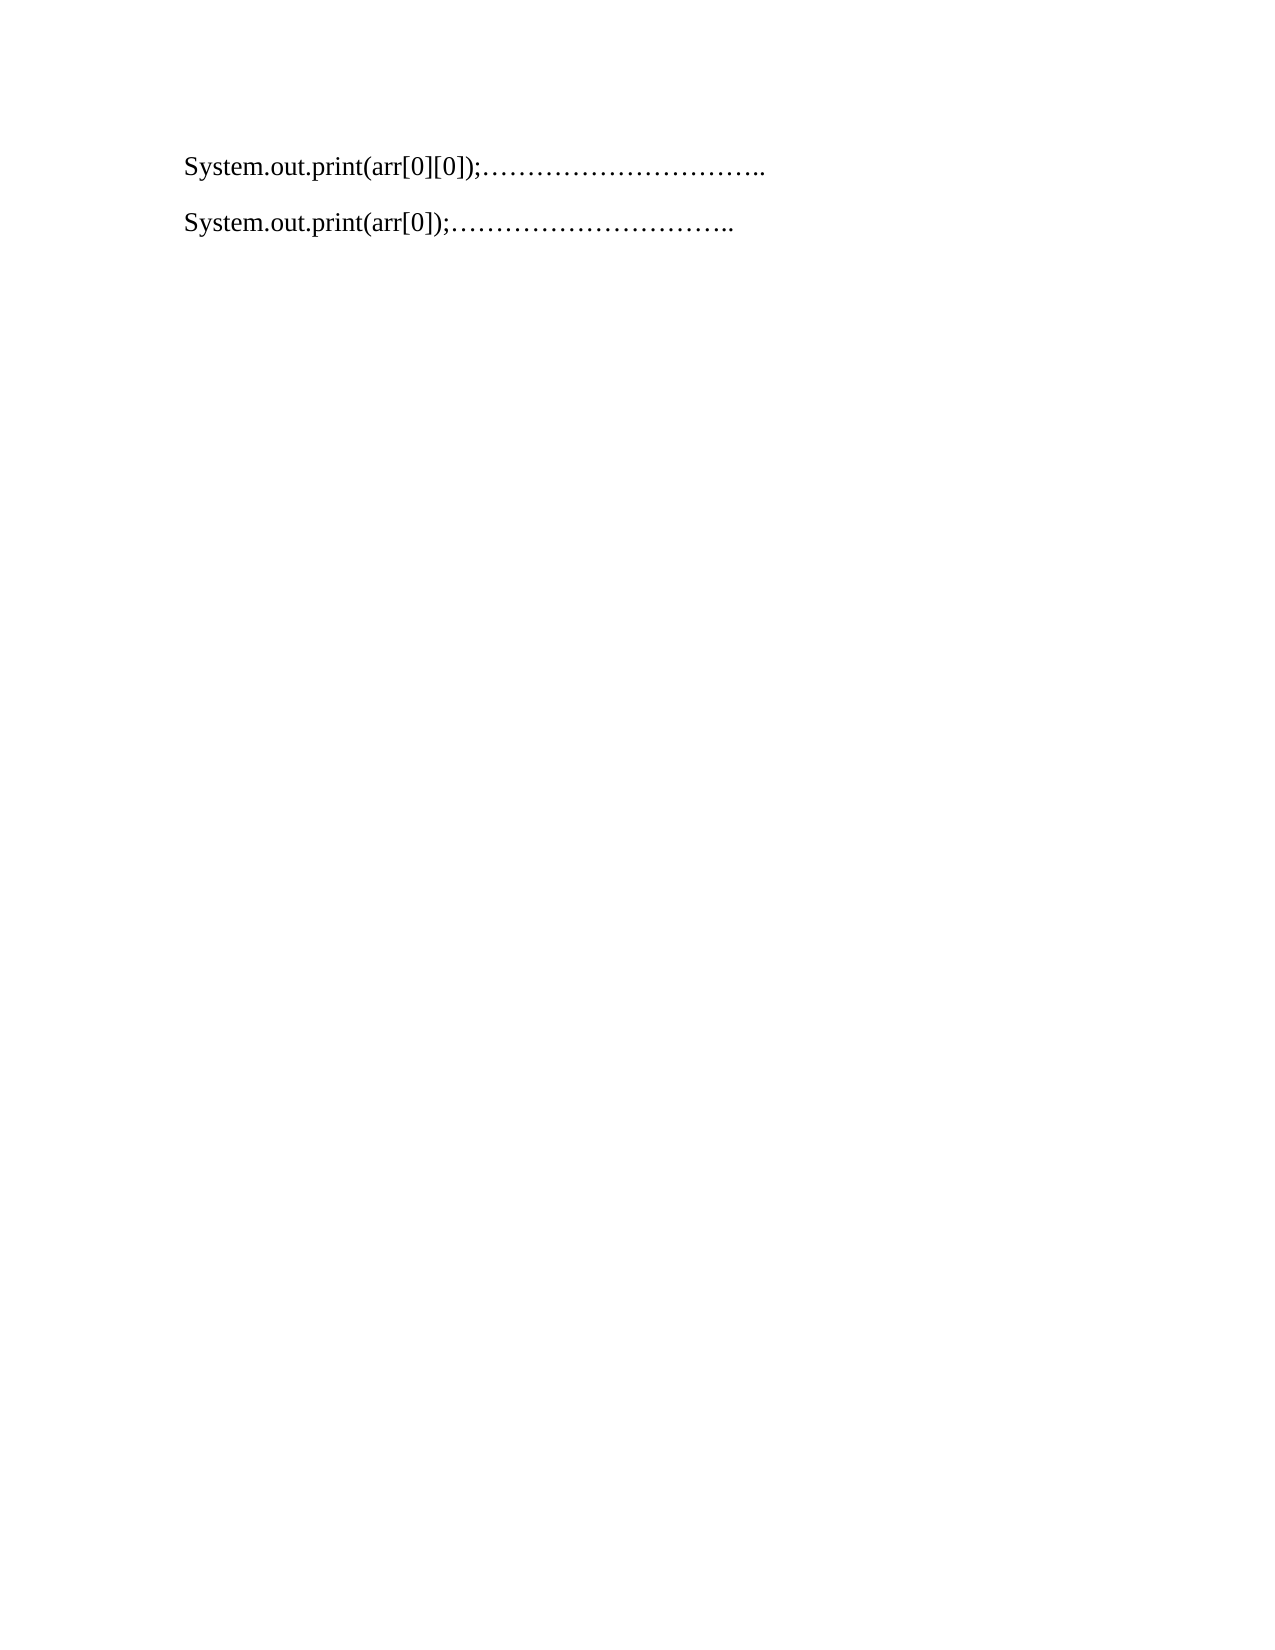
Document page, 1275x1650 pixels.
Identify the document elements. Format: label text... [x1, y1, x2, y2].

text System.out.print(arr[0]);………………………….. [150, 207, 1125, 238]
text System.out.print(arr[0][0]);………………………….. [150, 150, 1125, 181]
